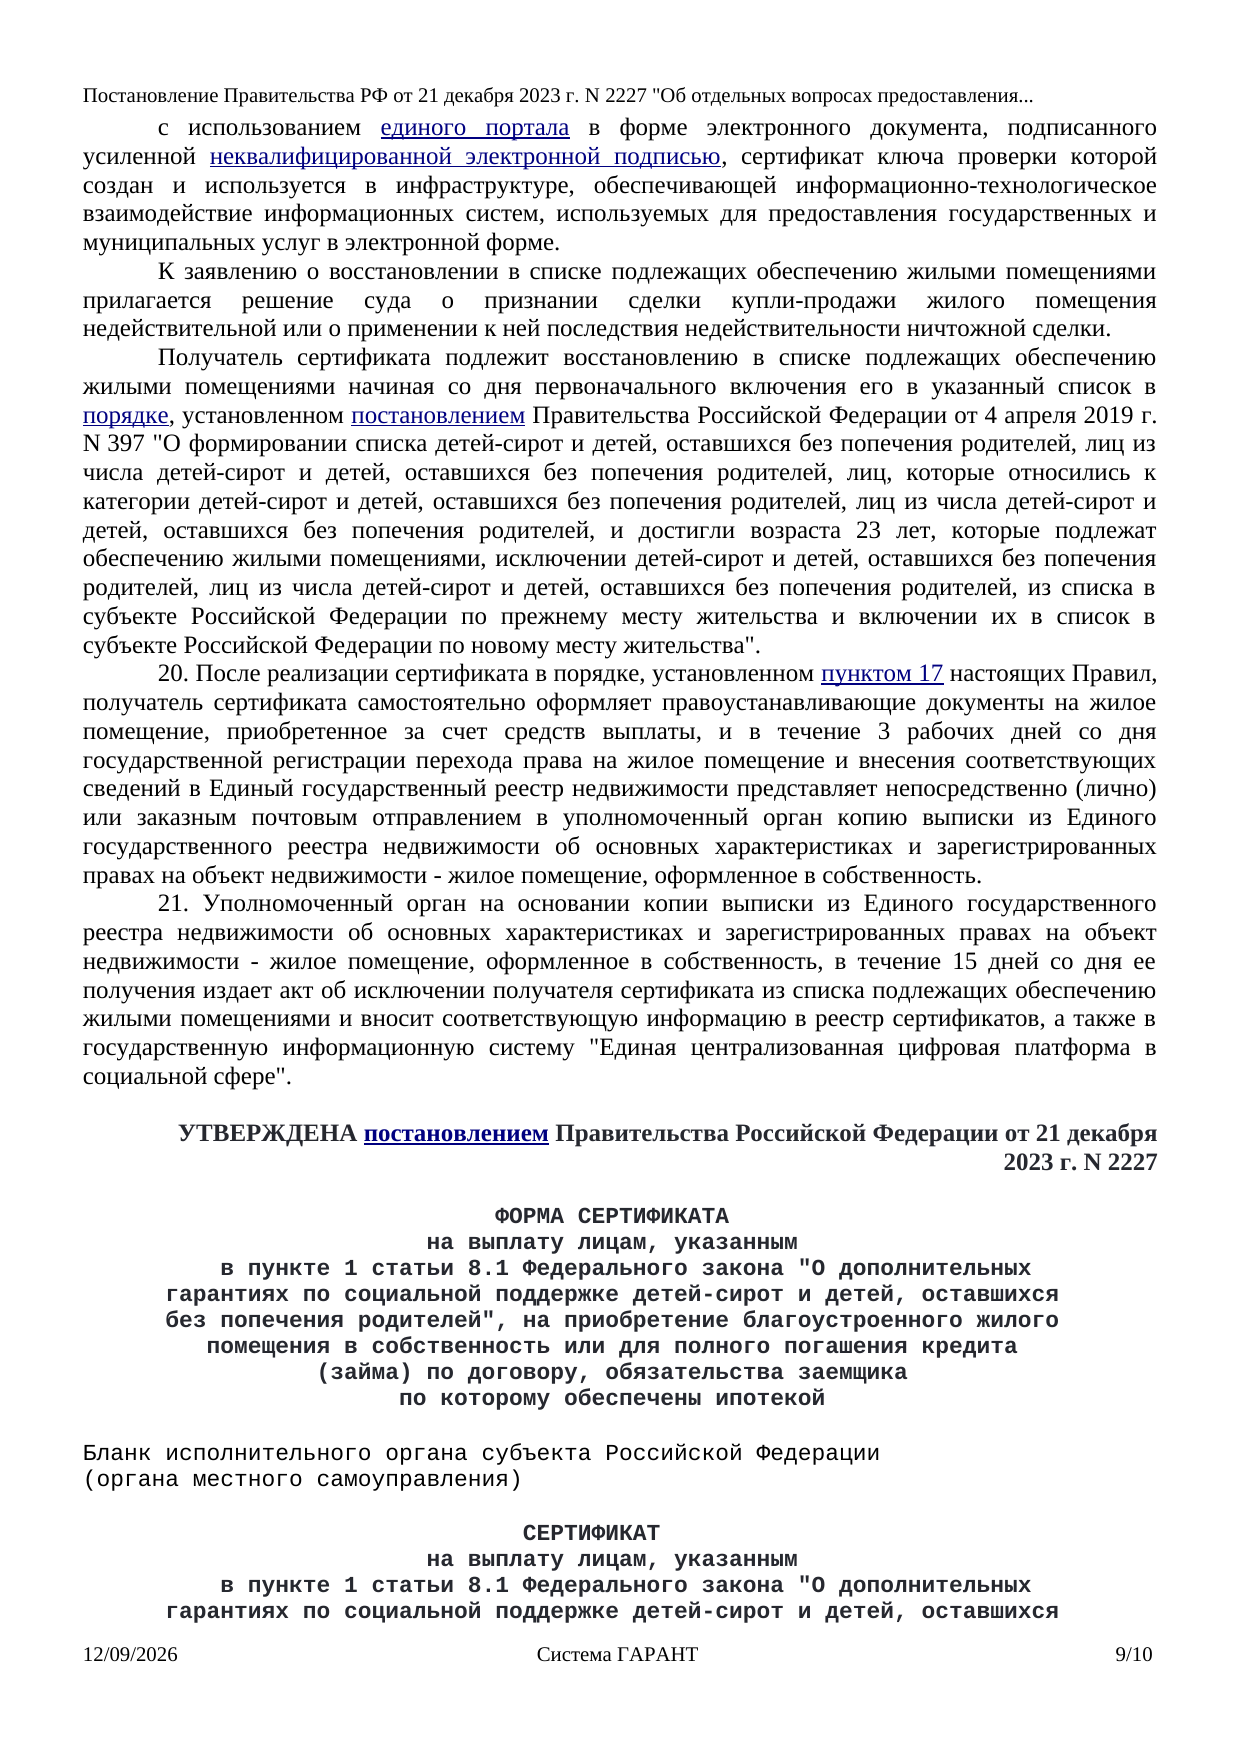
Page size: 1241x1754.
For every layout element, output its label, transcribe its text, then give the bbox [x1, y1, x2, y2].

text без попечения родителей", на приобретение благоустроенного жилого [83, 1308, 1157, 1334]
text ФОРМА СЕРТИФИКАТА [83, 1205, 1157, 1231]
text 20. После реализации сертификата в порядке, установленном пунктом 17 настоящих Правил, получатель сертификата самостоятельно оформляет правоустанавливающие документы на жилое помещение, приобретенное за счет средств выплаты, и в течение 3 рабочих дней со дня государственной регистрации перехода права на жилое помещение и внесения соответствующих сведений в Единый государственный реестр недвижимости представляет непосредственно (лично) или заказным почтовым отправлением в уполномоченный орган копию выписки из Единого государственного реестра недвижимости об основных характеристиках и зарегистрированных правах на объект недвижимости - жилое помещение, оформленное в собственность. [83, 658, 1157, 888]
text по которому обеспечены ипотекой [83, 1386, 1157, 1412]
text помещения в собственность или для полного погашения кредита [83, 1334, 1157, 1360]
text с использованием единого портала в форме электронного документа, подписанного усиленной неквалифицированной электронной подписью, сертификат ключа проверки которой создан и используется в инфраструктуре, обеспечивающей информационно-технологическое взаимодействие информационных систем, используемых для предоставления государственных и муниципальных услуг в электронной форме. [83, 112, 1157, 256]
text УТВЕРЖДЕНА постановлением Правительства Российской Федерации от 21 декабря 2023 г. N 2227 [83, 1118, 1157, 1176]
text в пункте 1 статьи 8.1 Федерального закона "О дополнительных [83, 1257, 1157, 1282]
text (займа) по договору, обязательства заемщика [83, 1360, 1157, 1386]
text гарантиях по социальной поддержке детей-сирот и детей, оставшихся [83, 1282, 1157, 1308]
text на выплату лицам, указанным [83, 1547, 1157, 1573]
text 21. Уполномоченный орган на основании копии выписки из Единого государственного реестра недвижимости об основных характеристиках и зарегистрированных правах на объект недвижимости - жилое помещение, оформленное в собственность, в течение 15 дней со дня ее получения издает акт об исключении получателя сертификата из списка подлежащих обеспечению жилыми помещениями и вносит соответствующую информацию в реестр сертификатов, а также в государственную информационную систему "Единая централизованная цифровая платформа в социальной сфере". [83, 888, 1157, 1090]
text К заявлению о восстановлении в списке подлежащих обеспечению жилыми помещениями прилагается решение суда о признании сделки купли-продажи жилого помещения недействительной или о применении к ней последствия недействительности ничтожной сделки. [83, 256, 1157, 342]
text в пункте 1 статьи 8.1 Федерального закона "О дополнительных [83, 1573, 1157, 1599]
text Получатель сертификата подлежит восстановлению в списке подлежащих обеспечению жилыми помещениями начиная со дня первоначального включения его в указанный список в порядке, установленном постановлением Правительства Российской Федерации от 4 апреля 2019 г. N 397 "О формировании списка детей-сирот и детей, оставшихся без попечения родителей, лиц из числа детей-сирот и детей, оставшихся без попечения родителей, лиц, которые относились к категории детей-сирот и детей, оставшихся без попечения родителей, лиц из числа детей-сирот и детей, оставшихся без попечения родителей, и достигли возраста 23 лет, которые подлежат обеспечению жилыми помещениями, исключении детей-сирот и детей, оставшихся без попечения родителей, лиц из числа детей-сирот и детей, оставшихся без попечения родителей, из списка в субъекте Российской Федерации по прежнему месту жительства и включении их в список в субъекте Российской Федерации по новому месту жительства". [83, 342, 1157, 658]
text (органа местного самоуправления) [83, 1467, 1157, 1493]
text СЕРТИФИКАТ [83, 1522, 1157, 1547]
text на выплату лицам, указанным [83, 1231, 1157, 1257]
text Бланк исполнительного органа субъекта Российской Федерации [83, 1441, 1157, 1467]
text гарантиях по социальной поддержке детей-сирот и детей, оставшихся [83, 1599, 1157, 1625]
